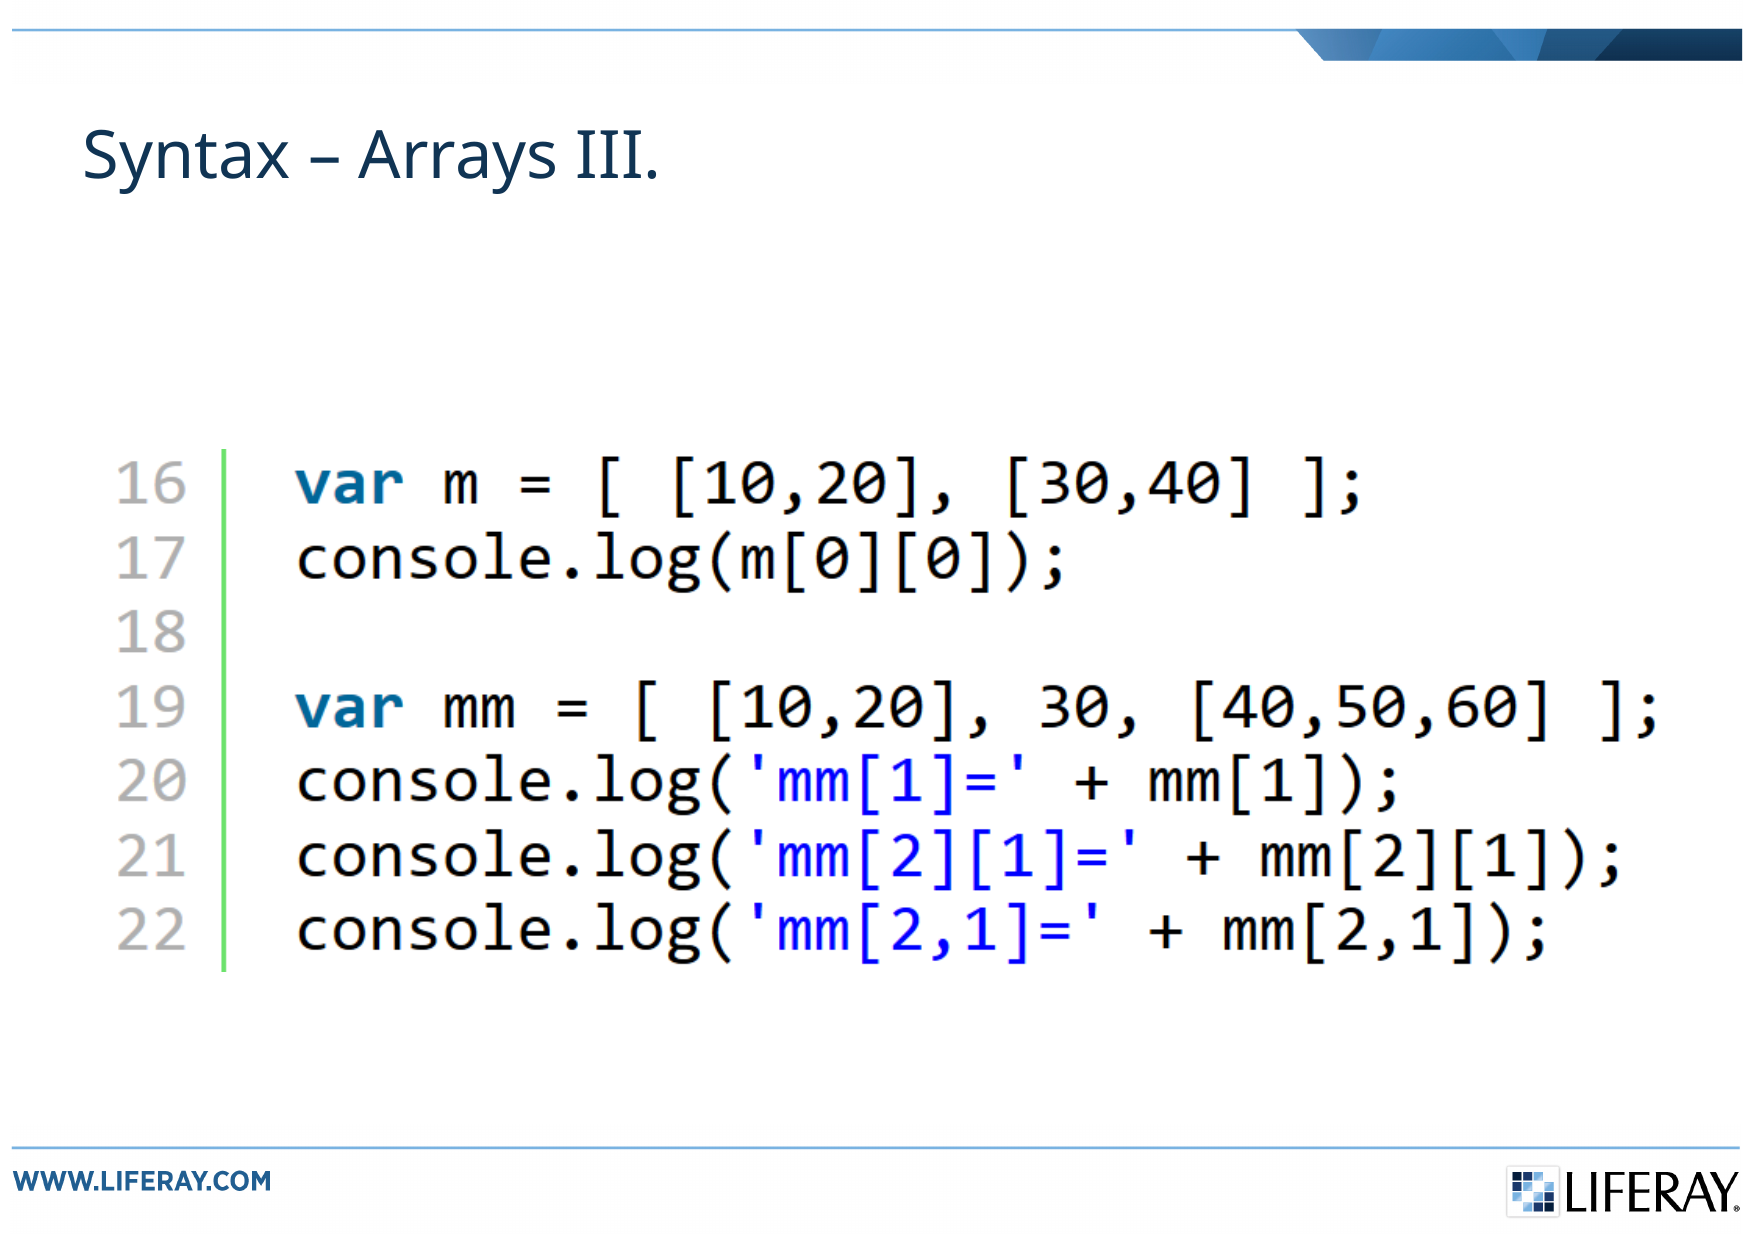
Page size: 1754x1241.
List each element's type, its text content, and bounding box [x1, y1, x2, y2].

picture [12, 0, 1743, 84]
title Syntax – Arrays III. [82, 49, 1571, 257]
picture [92, 449, 1675, 972]
picture [10, 1124, 1741, 1234]
